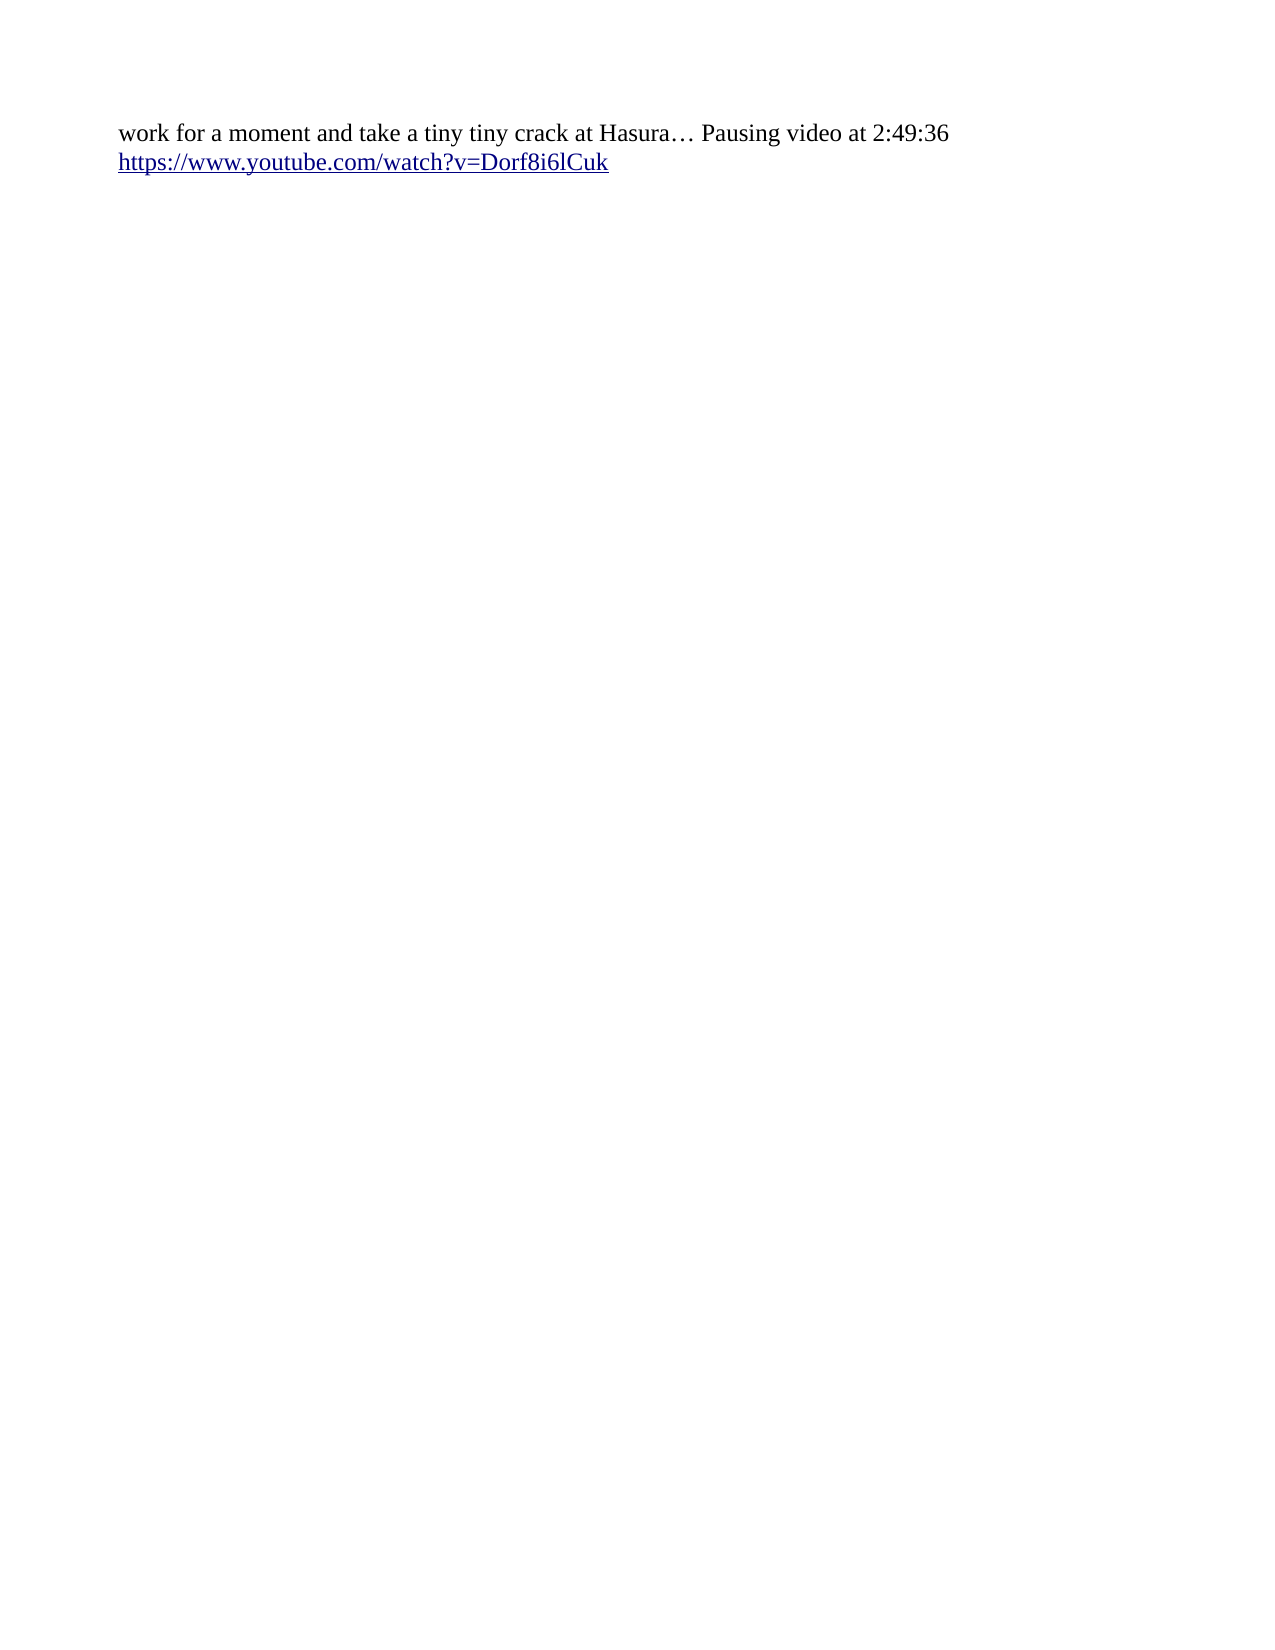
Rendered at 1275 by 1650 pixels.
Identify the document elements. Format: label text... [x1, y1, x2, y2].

text work for a moment and take a tiny tiny crack at Hasura… Pausing video at 2:49:36 https://www.youtube.com/watch?v=Dorf8i6lCuk [118, 118, 1157, 176]
